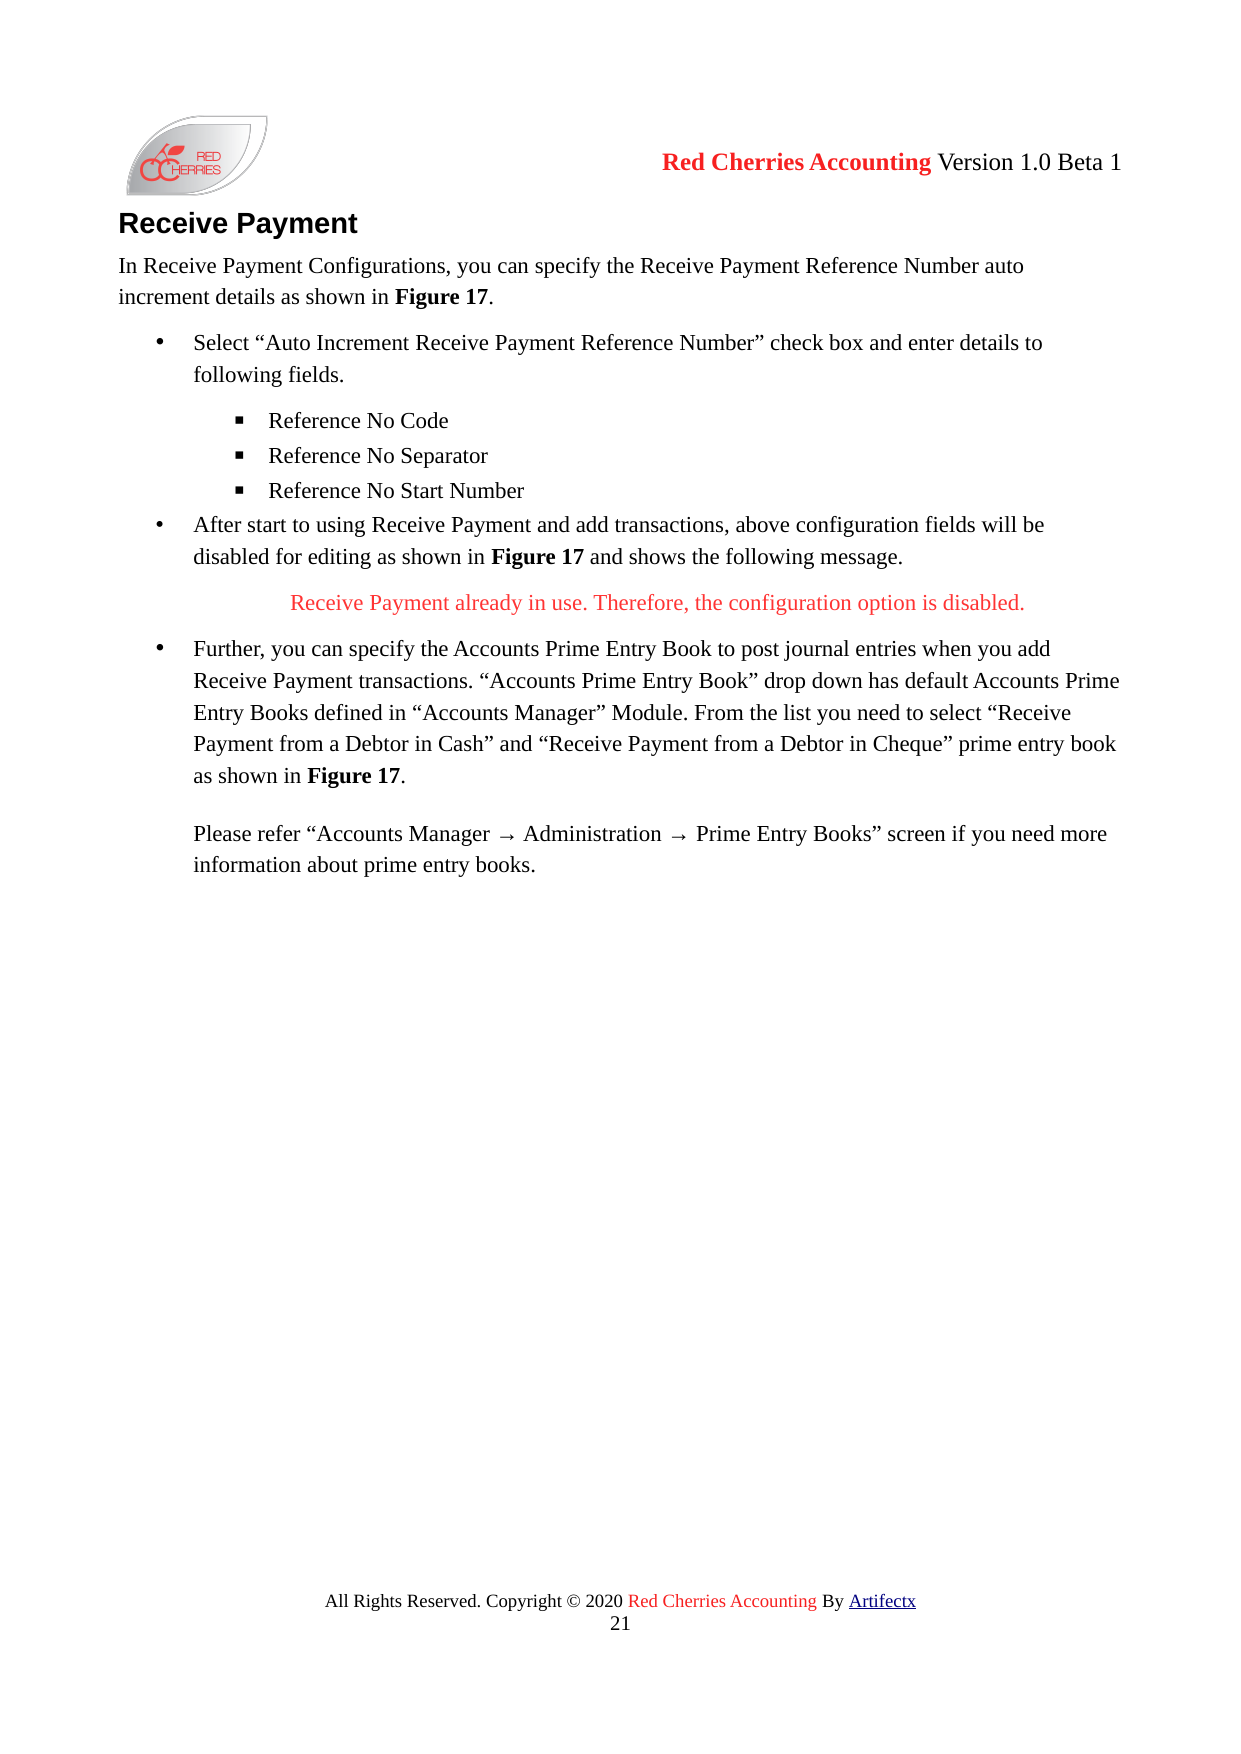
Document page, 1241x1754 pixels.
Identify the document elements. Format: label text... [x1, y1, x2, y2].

list After start to using Receive Payment and add transactions, above configuration fields will be disabled for editing as shown in Figure 17 and shows the following message. [156, 511, 1122, 569]
text In Receive Payment Configurations, you can specify the Receive Payment Reference Number auto increment details as shown in Figure 17. [118, 252, 1122, 309]
subtitle Receive Payment [118, 206, 1122, 239]
list Please refer “Accounts Manager → Administration → Prime Entry Books” screen if you need more information about prime entry books. [156, 820, 1122, 878]
list Reference No Start Number [231, 477, 1122, 503]
list Reference No Code [231, 407, 1122, 434]
list Further, you can specify the Accounts Prime Entry Book to post journal entries when you add Receive Payment transactions. “Accounts Prime Entry Book” drop down has default Accounts Prime Entry Books defined in “Accounts Manager” Module. From the list you need to select “Receive Payment from a Debtor in Cash” and “Receive Payment from a Debtor in Cheque” prime entry book as shown in Figure 17. [156, 635, 1122, 788]
list Receive Payment already in use. Therefore, the configuration option is disabled. [156, 589, 1122, 615]
picture [125, 114, 269, 197]
list Select “Auto Increment Receive Payment Reference Number” check box and enter details to following fields. [156, 329, 1122, 388]
list Reference No Separator [231, 442, 1122, 468]
